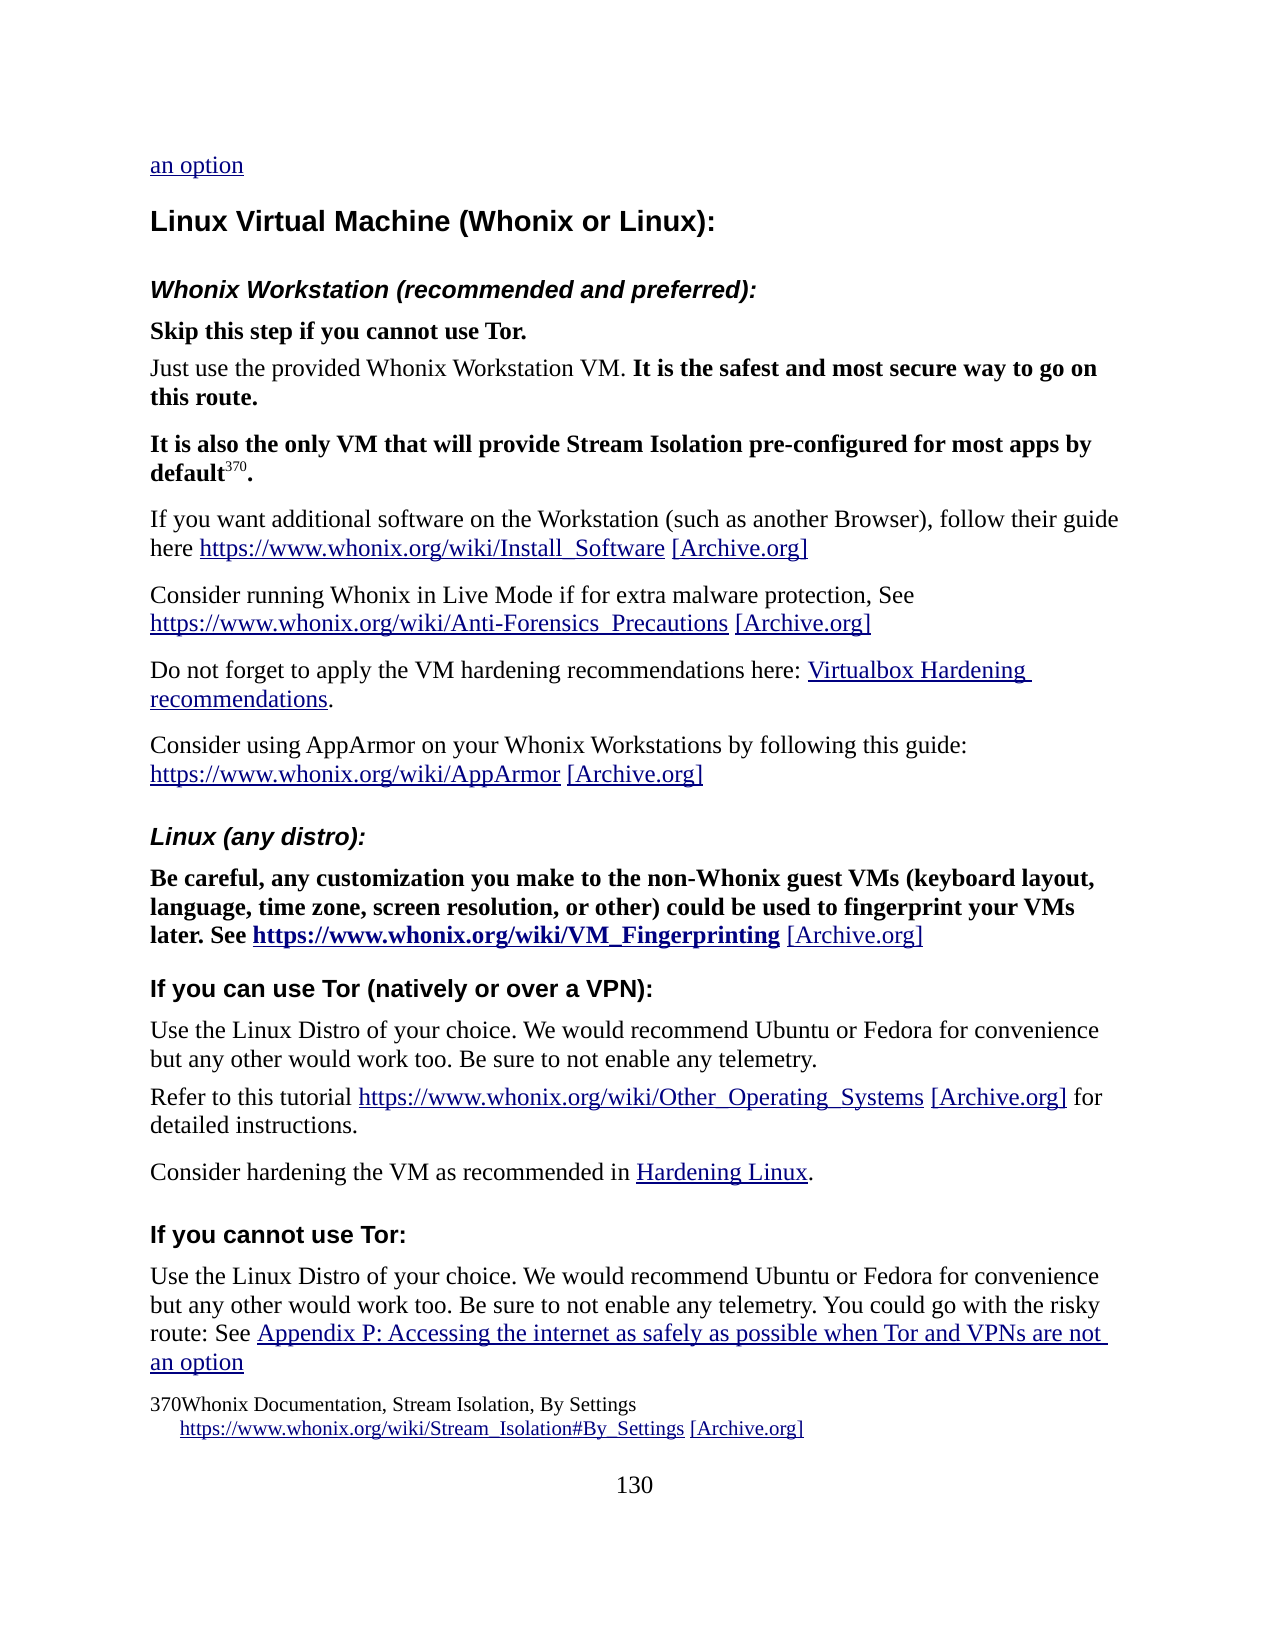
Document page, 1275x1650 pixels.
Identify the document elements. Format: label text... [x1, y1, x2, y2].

text Be careful, any customization you make to the non-Whonix guest VMs (keyboard layout, language, time zone, screen resolution, or other) could be used to fingerprint your VMs later. See https://www.whonix.org/wiki/VM_Fingerprinting [Archive.org] [150, 863, 1125, 949]
text Use the Linux Distro of your choice. We would recommend Ubuntu or Fedora for convenience but any other would work too. Be sure to not enable any telemetry. You could go with the risky route: See Appendix P: Accessing the internet as safely as possible when Tor and VPNs are not an option [150, 1261, 1125, 1376]
text Consider using AppArmor on your Whonix Workstations by following this guide: https://www.whonix.org/wiki/AppArmor [Archive.org] [150, 731, 1125, 788]
text Consider hardening the VM as recommended in Hardening Linux. [150, 1157, 1125, 1186]
text It is also the only VM that will provide Stream Isolation pre-configured for most apps by default. [150, 429, 1125, 486]
text Just use the provided Whonix Workstation VM. It is the safest and most secure way to go on this route. [150, 353, 1125, 411]
text Use the Linux Distro of your choice. We would recommend Ubuntu or Fedora for convenience but any other would work too. Be sure to not enable any telemetry. [150, 1015, 1125, 1073]
text Refer to this tutorial https://www.whonix.org/wiki/Other_Operating_Systems [Archive.org] for detailed instructions. [150, 1082, 1125, 1139]
text an option [150, 150, 1125, 179]
subtitle Linux (any distro): [150, 822, 1125, 851]
text If you want additional software on the Workstation (such as another Browser), follow their guide here https://www.whonix.org/wiki/Install_Software [Archive.org] [150, 504, 1125, 562]
text Whonix Documentation, Stream Isolation, By Settings https://www.whonix.org/wiki/Stream_Isolation#By_Settings [Archive.org] [150, 1392, 1125, 1440]
text Consider running Whonix in Live Mode if for extra malware protection, See https://www.whonix.org/wiki/Anti-Forensics_Precautions [Archive.org] [150, 580, 1125, 637]
subtitle Whonix Workstation (recommended and preferred): [150, 275, 1125, 303]
subtitle If you cannot use Tor: [150, 1220, 1125, 1248]
text Skip this step if you cannot use Tor. [150, 316, 1125, 344]
subtitle If you can use Tor (natively or over a VPN): [150, 974, 1125, 1003]
subtitle Linux Virtual Machine (Whonix or Linux): [150, 204, 1125, 237]
text Do not forget to apply the VM hardening recommendations here: Virtualbox Hardening recommendations. [150, 655, 1125, 713]
